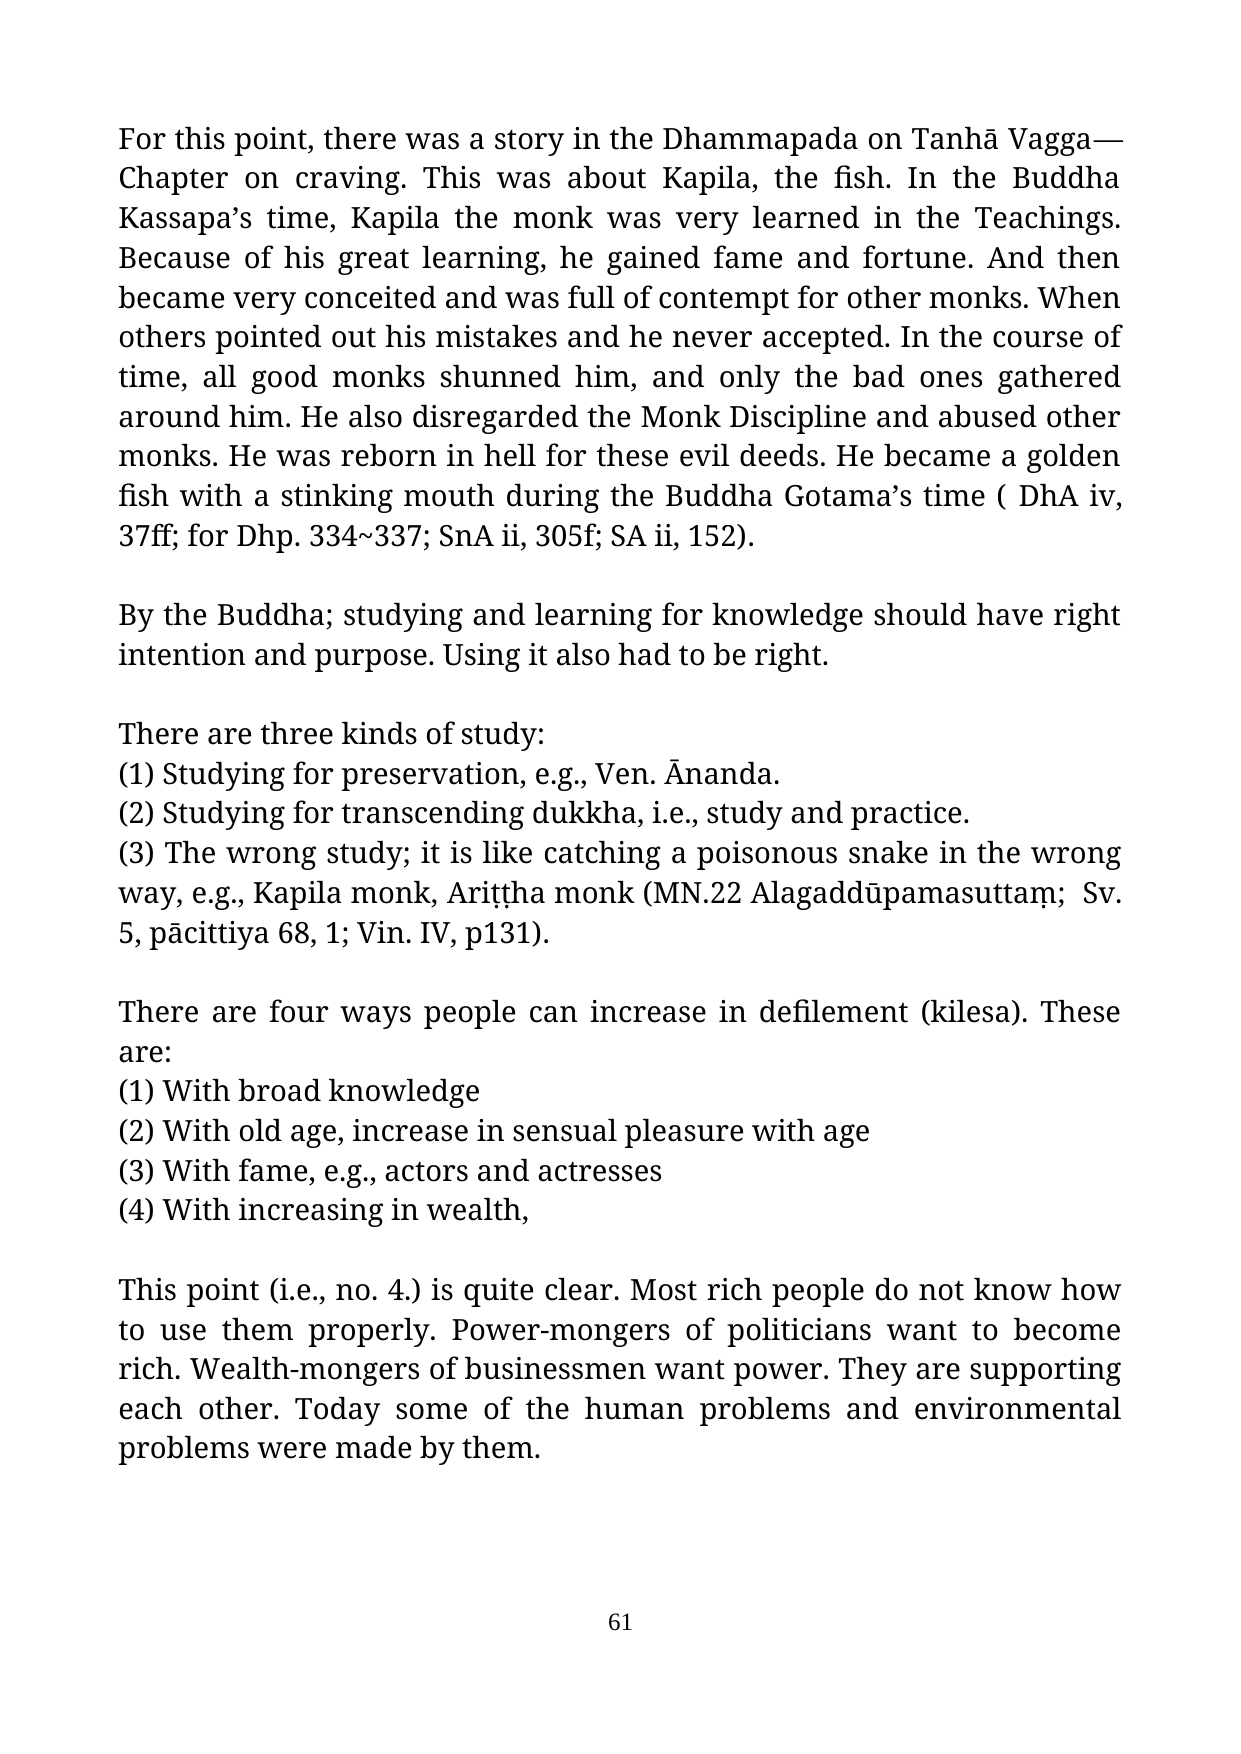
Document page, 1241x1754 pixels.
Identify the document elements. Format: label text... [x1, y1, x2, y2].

text For this point, there was a story in the Dhammapada on Tanhā Vagga—Chapter on craving. This was about Kapila, the fish. In the Buddha Kassapa’s time, Kapila the monk was very learned in the Teachings. Because of his great learning, he gained fame and fortune. And then became very conceited and was full of contempt for other monks. When others pointed out his mistakes and he never accepted. In the course of time, all good monks shunned him, and only the bad ones gathered around him. He also disregarded the Monk Discipline and abused other monks. He was reborn in hell for these evil deeds. He became a golden fish with a stinking mouth during the Buddha Gotama’s time ( DhA iv, 37ff; for Dhp. 334~337; SnA ii, 305f; SA ii, 152). By the Buddha; studying and learning for knowledge should have right intention and purpose. Using it also had to be right. There are three kinds of study: (1) Studying for preservation, e.g., Ven. Ānanda. (2) Studying for transcending dukkha, i.e., study and practice. (3) The wrong study; it is like catching a poisonous snake in the wrong way, e.g., Kapila monk, Ariṭṭha monk (MN.22 Alagaddūpamasuttaṃ; Sv. 5, pācittiya 68, 1; Vin. IV, p131). There are four ways people can increase in defilement (kilesa). These are: (1) With broad knowledge (2) With old age, increase in sensual pleasure with age (3) With fame, e.g., actors and actresses (4) With increasing in wealth, This point (i.e., no. 4.) is quite clear. Most rich people do not know how to use them properly. Power-mongers of politicians want to become rich. Wealth-mongers of businessmen want power. They are supporting each other. Today some of the human problems and environmental problems were made by them. [118, 118, 1122, 1467]
